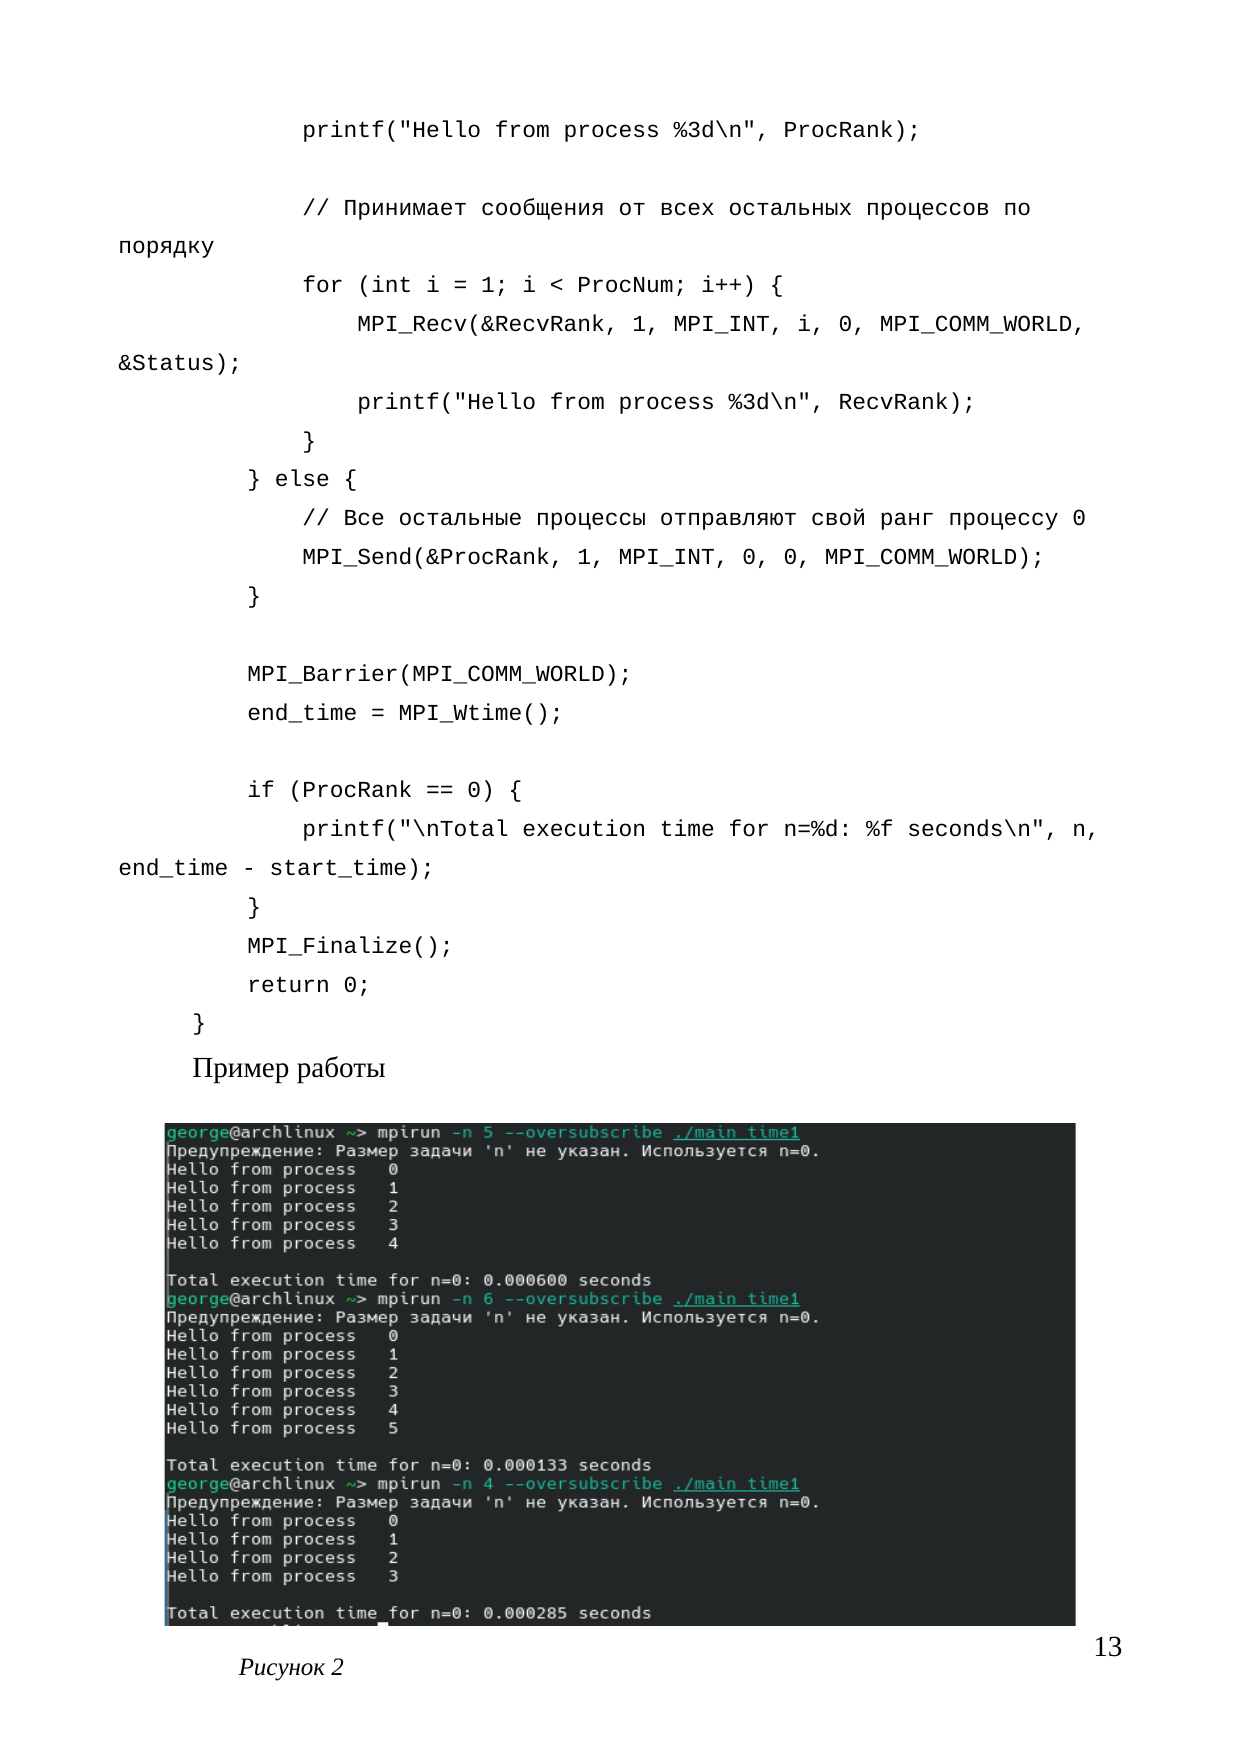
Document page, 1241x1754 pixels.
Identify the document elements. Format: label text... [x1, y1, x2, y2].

text } [118, 895, 1122, 921]
text for (int i = 1; i < ProcNum; i++) { [118, 273, 1122, 299]
text // Все остальные процессы отправляют свой ранг процессу 0 [118, 507, 1122, 533]
text Рисунок 2 [164, 1626, 1076, 1681]
text return 0; [118, 973, 1122, 999]
picture [164, 1123, 1076, 1626]
text MPI_Recv(&RecvRank, 1, MPI_INT, i, 0, MPI_COMM_WORLD, &Status); [118, 312, 1122, 377]
text printf("Hello from process %3d\n", RecvRank); [118, 390, 1122, 416]
text end_time = MPI_Wtime(); [118, 701, 1122, 727]
text } else { [118, 468, 1122, 494]
text } [118, 584, 1122, 610]
text MPI_Barrier(MPI_COMM_WORLD); [118, 662, 1122, 688]
text MPI_Finalize(); [118, 934, 1122, 960]
text printf("\nTotal execution time for n=%d: %f seconds\n", n, end_time - start_time); [118, 817, 1122, 882]
text printf("Hello from process %3d\n", ProcRank); [118, 118, 1122, 144]
text } [118, 429, 1122, 455]
text if (ProcRank == 0) { [118, 779, 1122, 804]
text MPI_Send(&ProcRank, 1, MPI_INT, 0, 0, MPI_COMM_WORLD); [118, 546, 1122, 571]
text Пример работы [118, 1051, 1122, 1084]
text } [118, 1012, 1122, 1038]
text // Принимает сообщения от всех остальных процессов по порядку [118, 196, 1122, 261]
